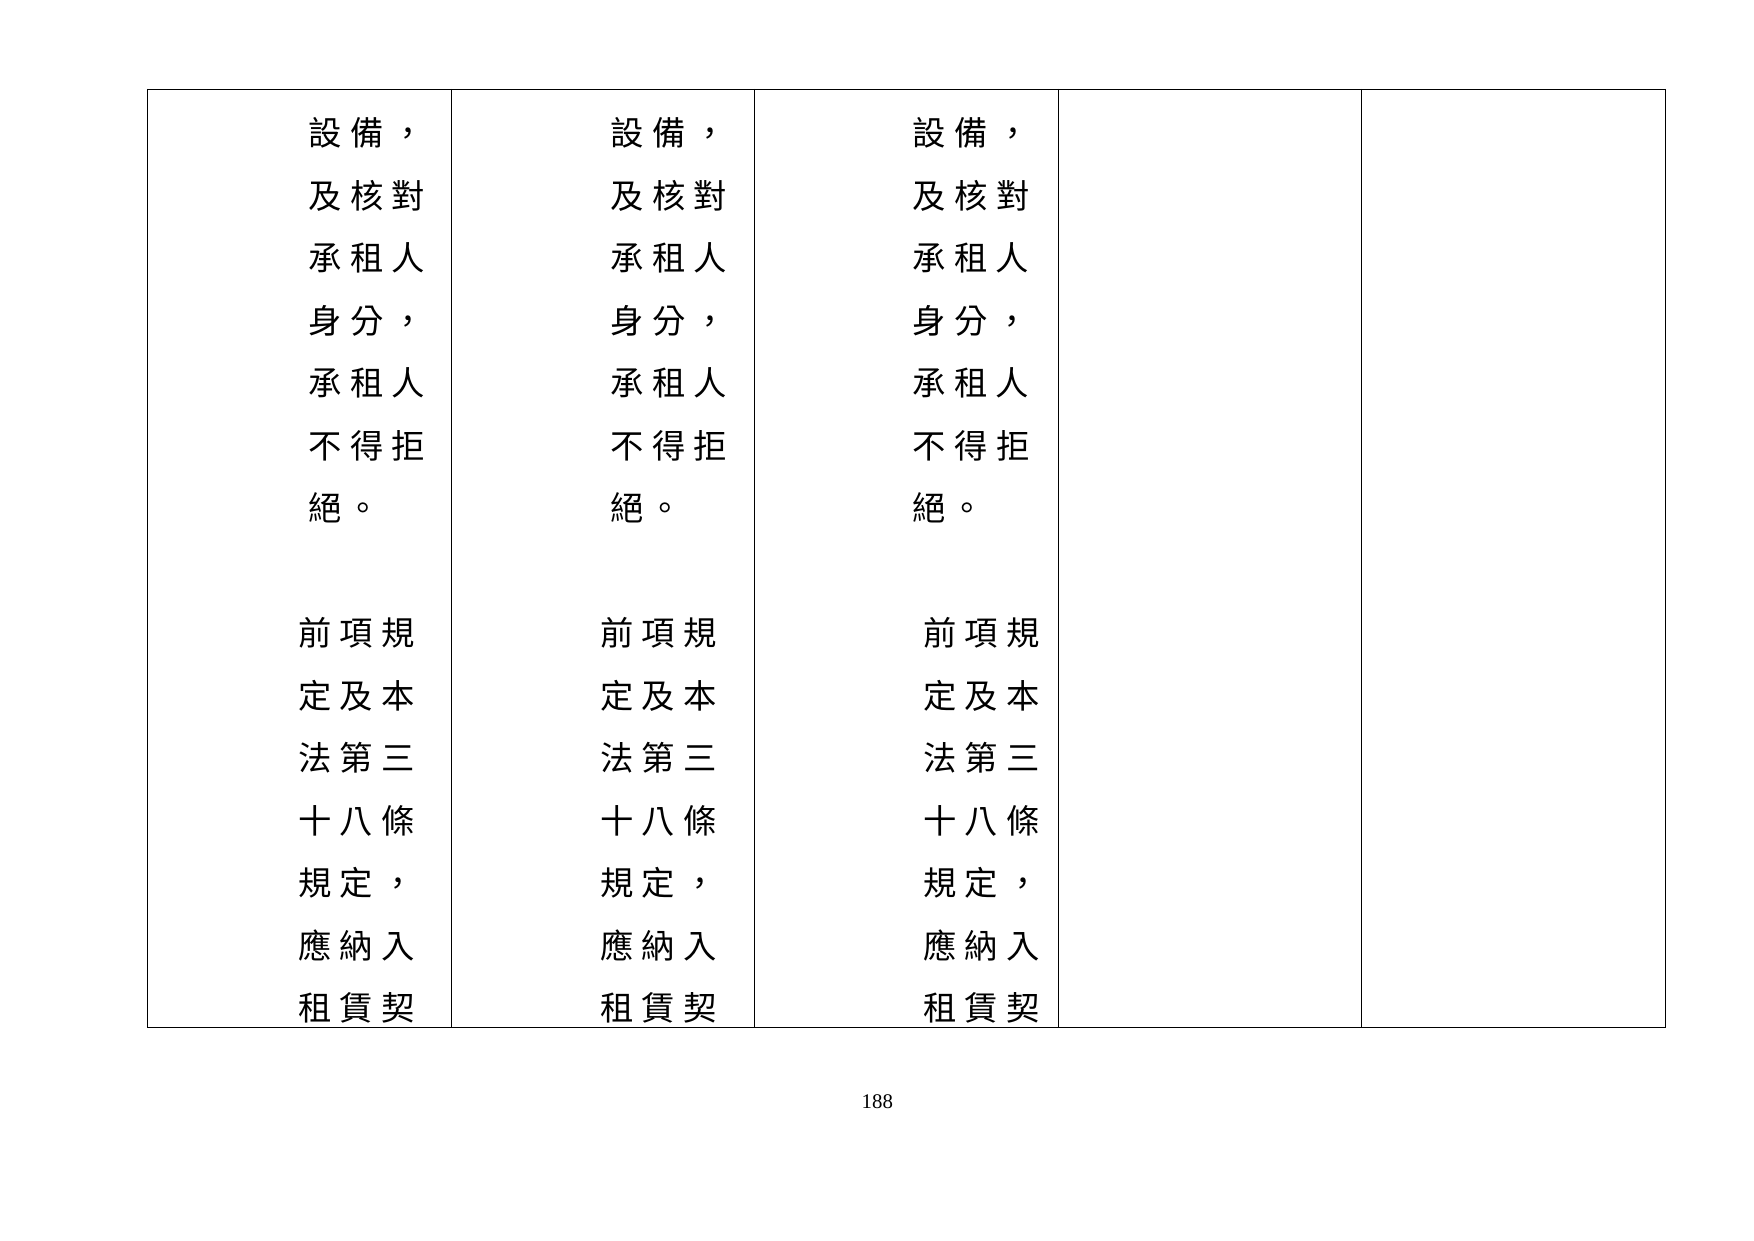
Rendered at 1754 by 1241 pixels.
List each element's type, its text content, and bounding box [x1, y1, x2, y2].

table_cell [1059, 90, 1361, 1027]
table_cell 設備，及核對承租人身分，承租人不得拒絕。 前項規定及本法第三十八條規定，應納入租賃契 [755, 90, 1058, 1027]
table_cell 設備，及核對承租人身分，承租人不得拒絕。 前項規定及本法第三十八條規定，應納入租賃契 [148, 90, 451, 1027]
table_cell [1362, 90, 1665, 1027]
table_cell 設備，及核對承租人身分，承租人不得拒絕。 前項規定及本法第三十八條規定，應納入租賃契 [452, 90, 754, 1027]
